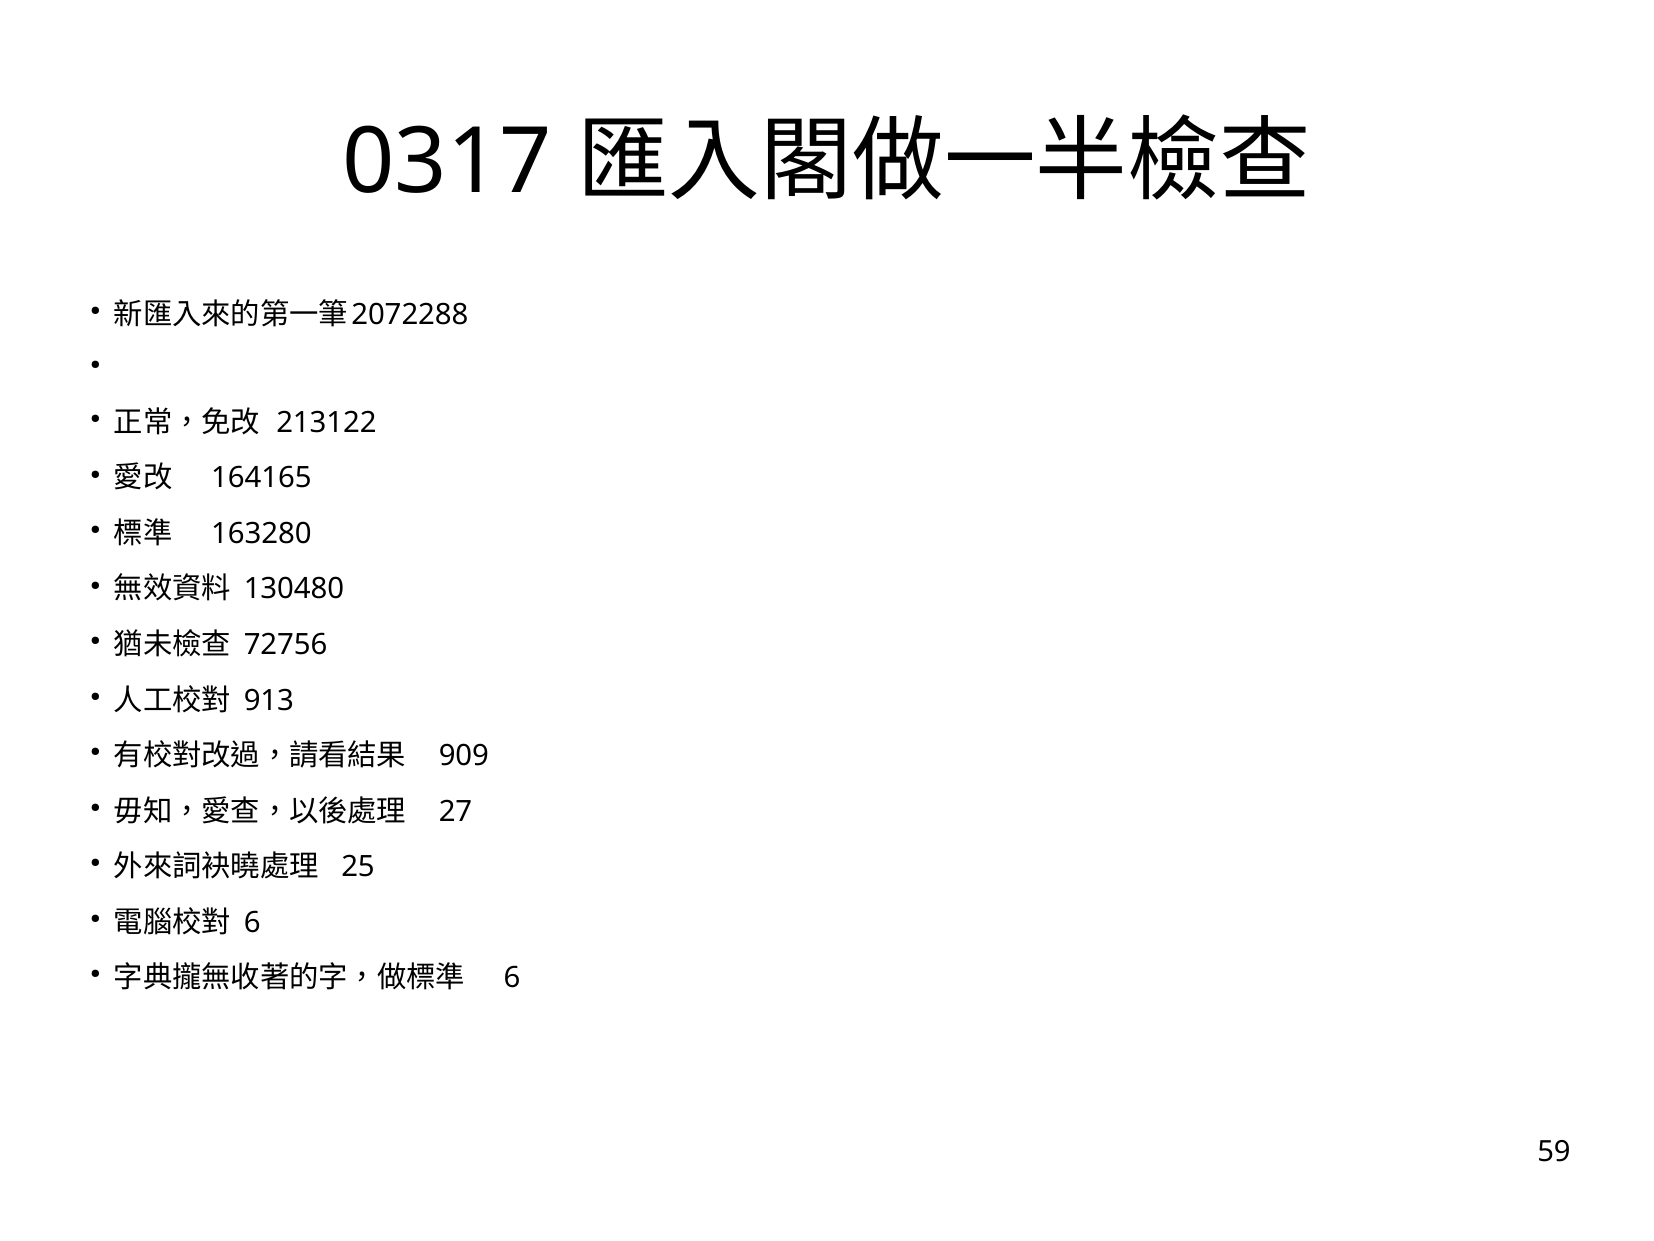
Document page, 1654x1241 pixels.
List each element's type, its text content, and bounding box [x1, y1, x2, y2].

title 0317匯入閣做一半檢查 [82, 49, 1571, 257]
list 新匯入來的第一筆2072288 正常，免改 213122 愛改 164165 標準 163280 無效資料 130480 猶未檢查 72756 人工校對 913 有校對改過，請看結果 909 毋知，愛查，以後處理 27 外來詞袂曉處理 25 電腦校對 6 字典攏無收著的字，做標準 6 [82, 290, 1538, 1010]
